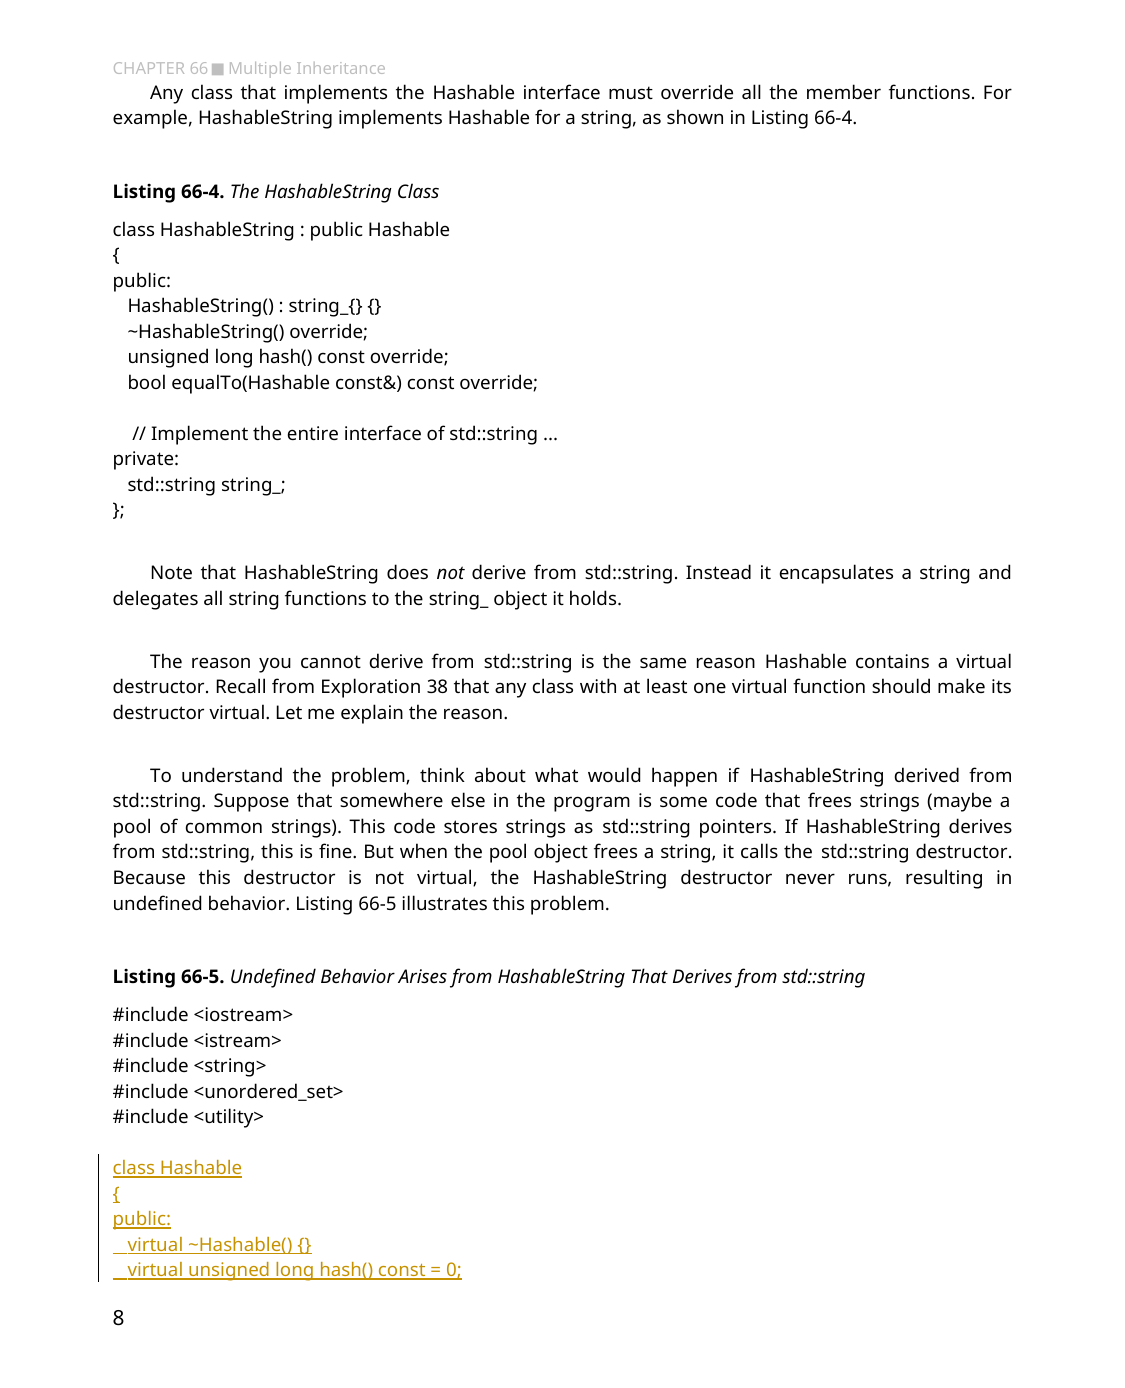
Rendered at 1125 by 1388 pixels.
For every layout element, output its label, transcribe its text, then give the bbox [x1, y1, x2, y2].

text Listing 66-4. The HashableString Class [112, 178, 1012, 203]
text HashableString() : string_{} {} [112, 292, 1012, 318]
text Any class that implements the Hashable interface must override all the member functions. For example, HashableString implements Hashable for a string, as shown in Listing 66-4. [112, 79, 1012, 130]
text virtual ~Hashable() {} [112, 1231, 1012, 1257]
text #include <istream> [112, 1027, 1012, 1052]
text virtual unsigned long hash() const = 0; [112, 1257, 1012, 1282]
text Note that HashableString does not derive from std::string. Instead it encapsulates a string and delegates all string functions to the string_ object it holds. [112, 560, 1012, 611]
text class HashableString : public Hashable [112, 216, 1012, 241]
text { [112, 1180, 1012, 1206]
text class Hashable [112, 1154, 1012, 1180]
text std::string string_; [112, 471, 1012, 497]
text #include <iostream> [112, 1001, 1012, 1027]
text }; [112, 497, 1012, 522]
text #include <unordered_set> [112, 1078, 1012, 1103]
text private: [112, 446, 1012, 471]
text To understand the problem, think about what would happen if HashableString derived from std::string. Suppose that somewhere else in the program is some code that frees strings (maybe a pool of common strings). This code stores strings as std::string pointers. If HashableString derives from std::string, this is fine. But when the pool object frees a string, it calls the std::string destructor. Because this destructor is not virtual, the HashableString destructor never runs, resulting in undefined behavior. Listing 66-5 illustrates this problem. [112, 762, 1012, 915]
text Listing 66-5. Undefined Behavior Arises from HashableString That Derives from std::string [112, 963, 1012, 989]
text public: [112, 1206, 1012, 1231]
text #include <string> [112, 1052, 1012, 1078]
text { [112, 241, 1012, 267]
text ~HashableString() override; [112, 318, 1012, 343]
text unsigned long hash() const override; [112, 343, 1012, 369]
text // Implement the entire interface of std::string ... [112, 420, 1012, 446]
text #include <utility> [112, 1103, 1012, 1129]
text bool equalTo(Hashable const&) const override; [112, 369, 1012, 394]
text public: [112, 267, 1012, 292]
text The reason you cannot derive from std::string is the same reason Hashable contains a virtual destructor. Recall from Exploration 38 that any class with at least one virtual function should make its destructor virtual. Let me explain the reason. [112, 648, 1012, 725]
